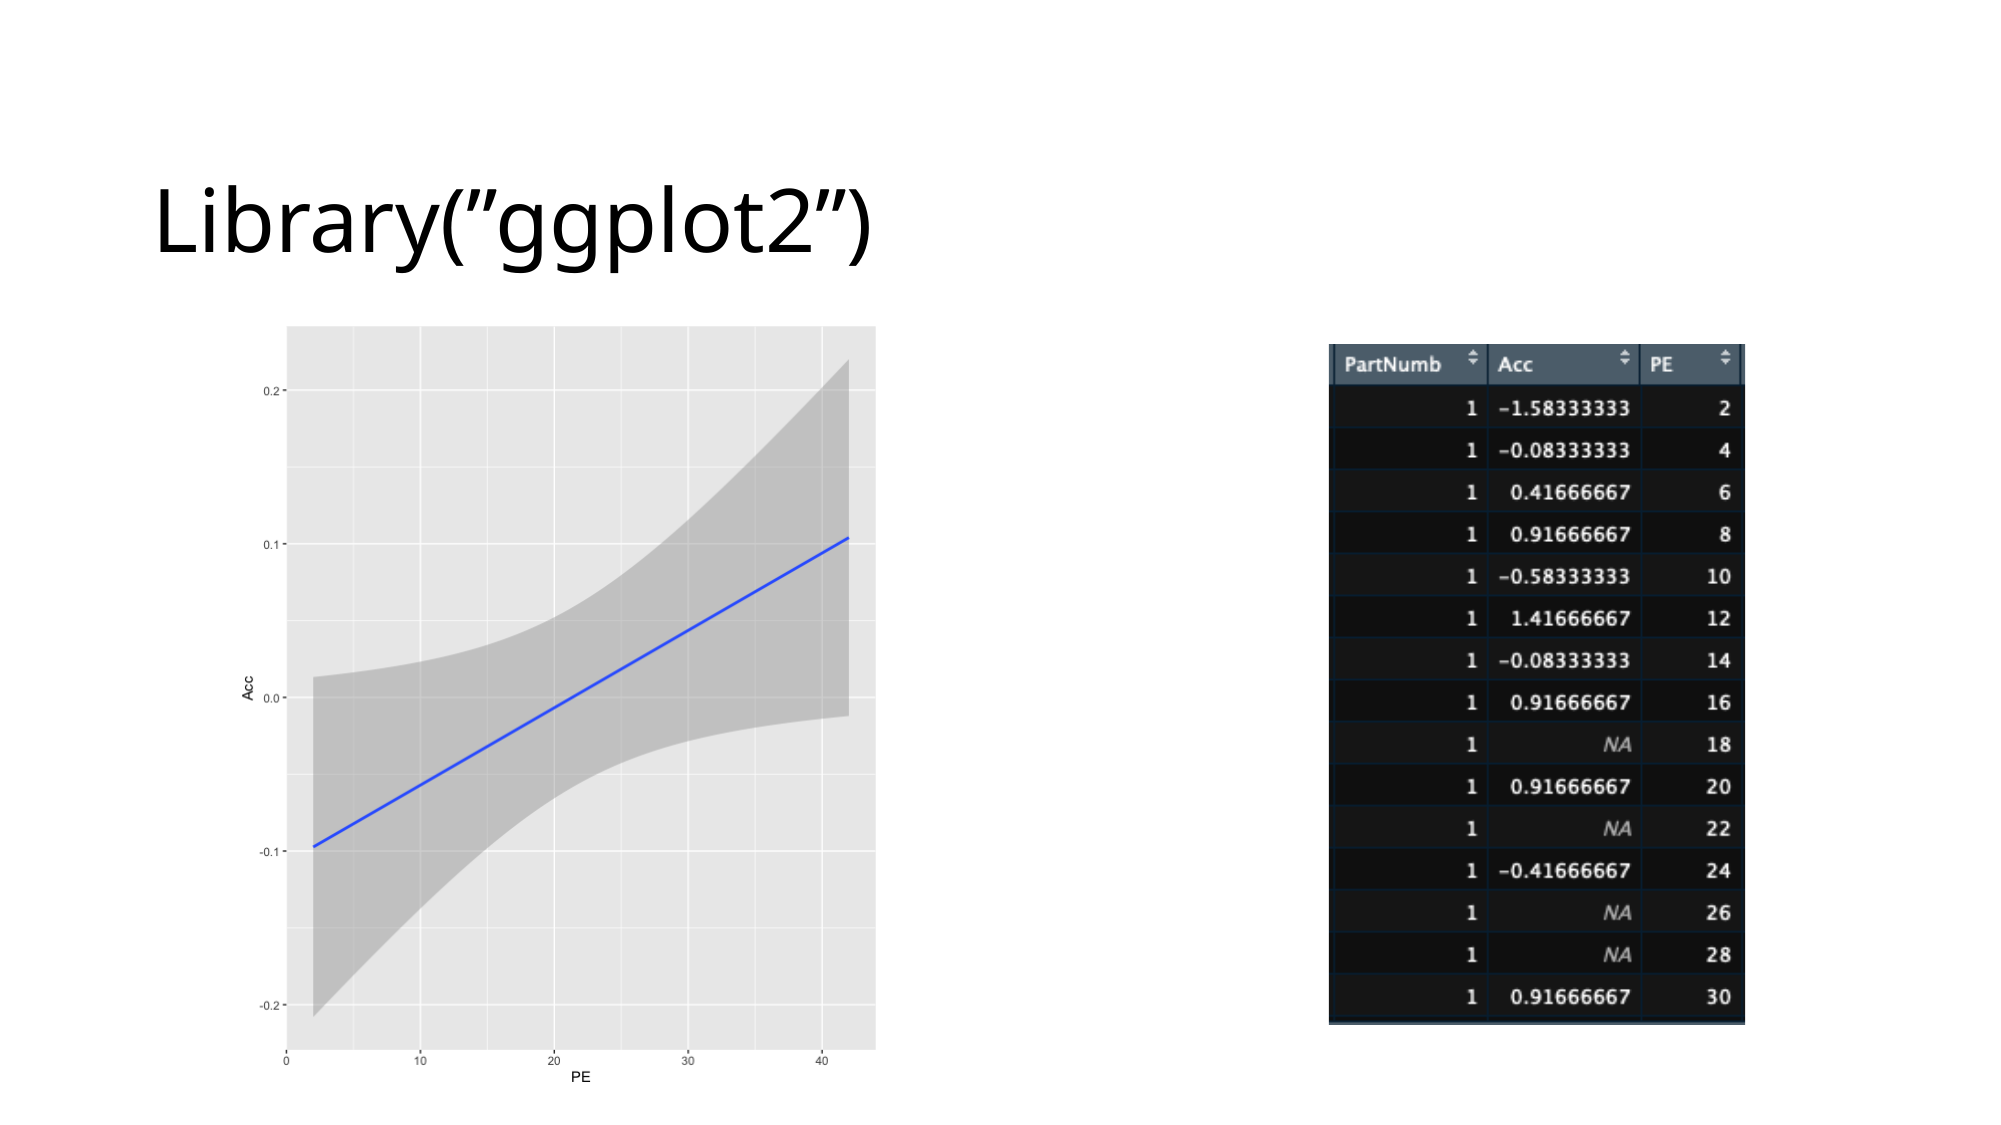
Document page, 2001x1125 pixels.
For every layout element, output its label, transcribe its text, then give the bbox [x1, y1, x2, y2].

title Library(”ggplot2”) [137, 167, 1863, 386]
picture [1328, 344, 1746, 1025]
picture [235, 319, 883, 1092]
